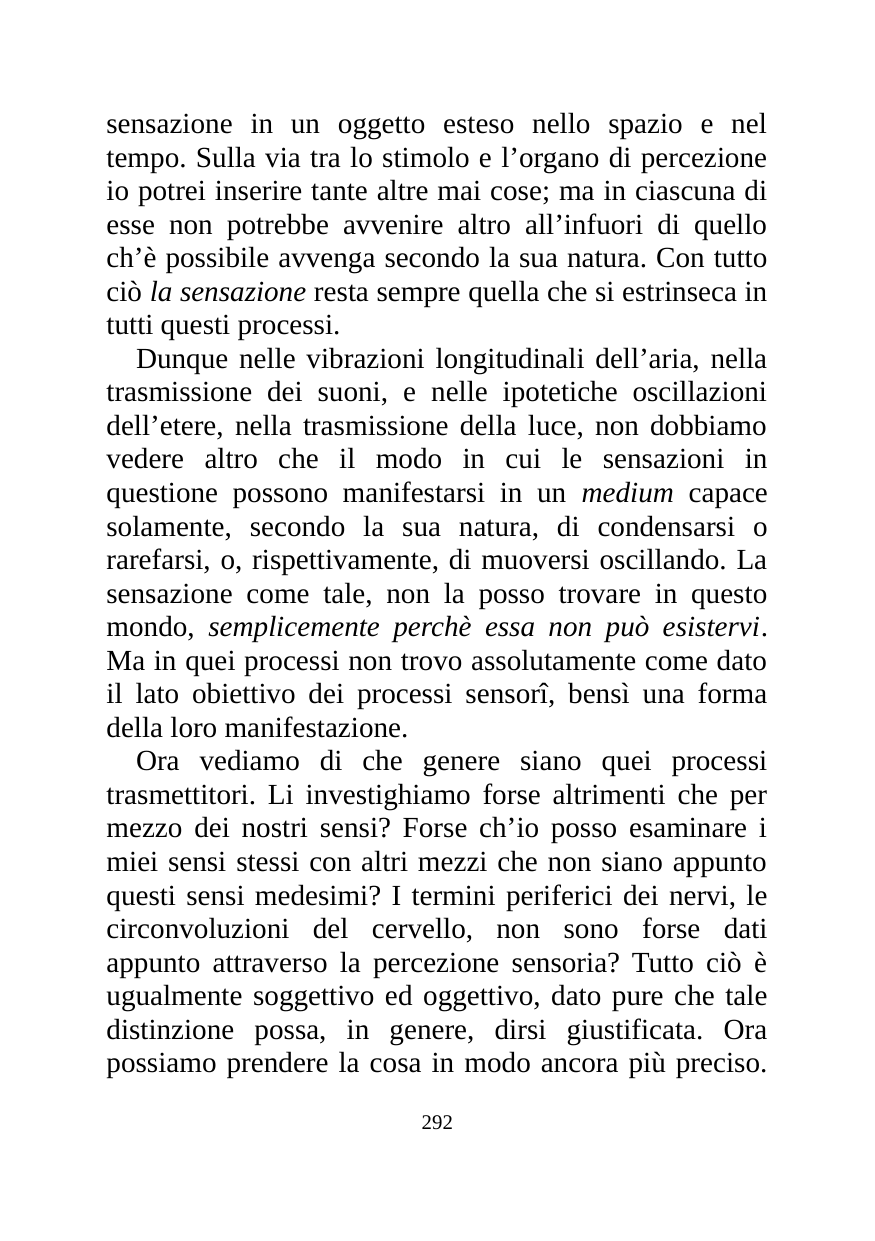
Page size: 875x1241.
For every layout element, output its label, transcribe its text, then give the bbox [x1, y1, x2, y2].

text sensazione in un oggetto esteso nello spazio e nel tempo. Sulla via tra lo stimolo e l’organo di percezione io potrei inserire tante altre mai cose; ma in ciascuna di esse non potrebbe avvenire altro all’infuori di quello ch’è possibile avvenga secondo la sua natura. Con tutto ciò la sensazione resta sempre quella che si estrinseca in tutti questi processi. [106, 106, 768, 341]
text Dunque nelle vibrazioni longitudinali dell’aria, nella trasmissione dei suoni, e nelle ipotetiche oscillazioni dell’etere, nella trasmissione della luce, non dobbiamo vedere altro che il modo in cui le sensazioni in questione possono manifestarsi in un medium capace solamente, secondo la sua natura, di condensarsi o rarefarsi, o, rispettivamente, di muoversi oscillando. La sensazione come tale, non la posso trovare in questo mondo, semplicemente perchè essa non può esistervi. Ma in quei processi non trovo assolutamente come dato il lato obiettivo dei processi sensorî, bensì una forma della loro manifestazione. [106, 341, 768, 743]
text Ora vediamo di che genere siano quei processi trasmettitori. Li investighiamo forse altrimenti che per mezzo dei nostri sensi? Forse ch’io posso esaminare i miei sensi stessi con altri mezzi che non siano appunto questi sensi medesimi? I termini periferici dei nervi, le circonvoluzioni del cervello, non sono forse dati appunto attraverso la percezione sensoria? Tutto ciò è ugualmente soggettivo ed oggettivo, dato pure che tale distinzione possa, in genere, dirsi giustificata. Ora possiamo prendere la cosa in modo ancora più preciso. [106, 743, 768, 1079]
